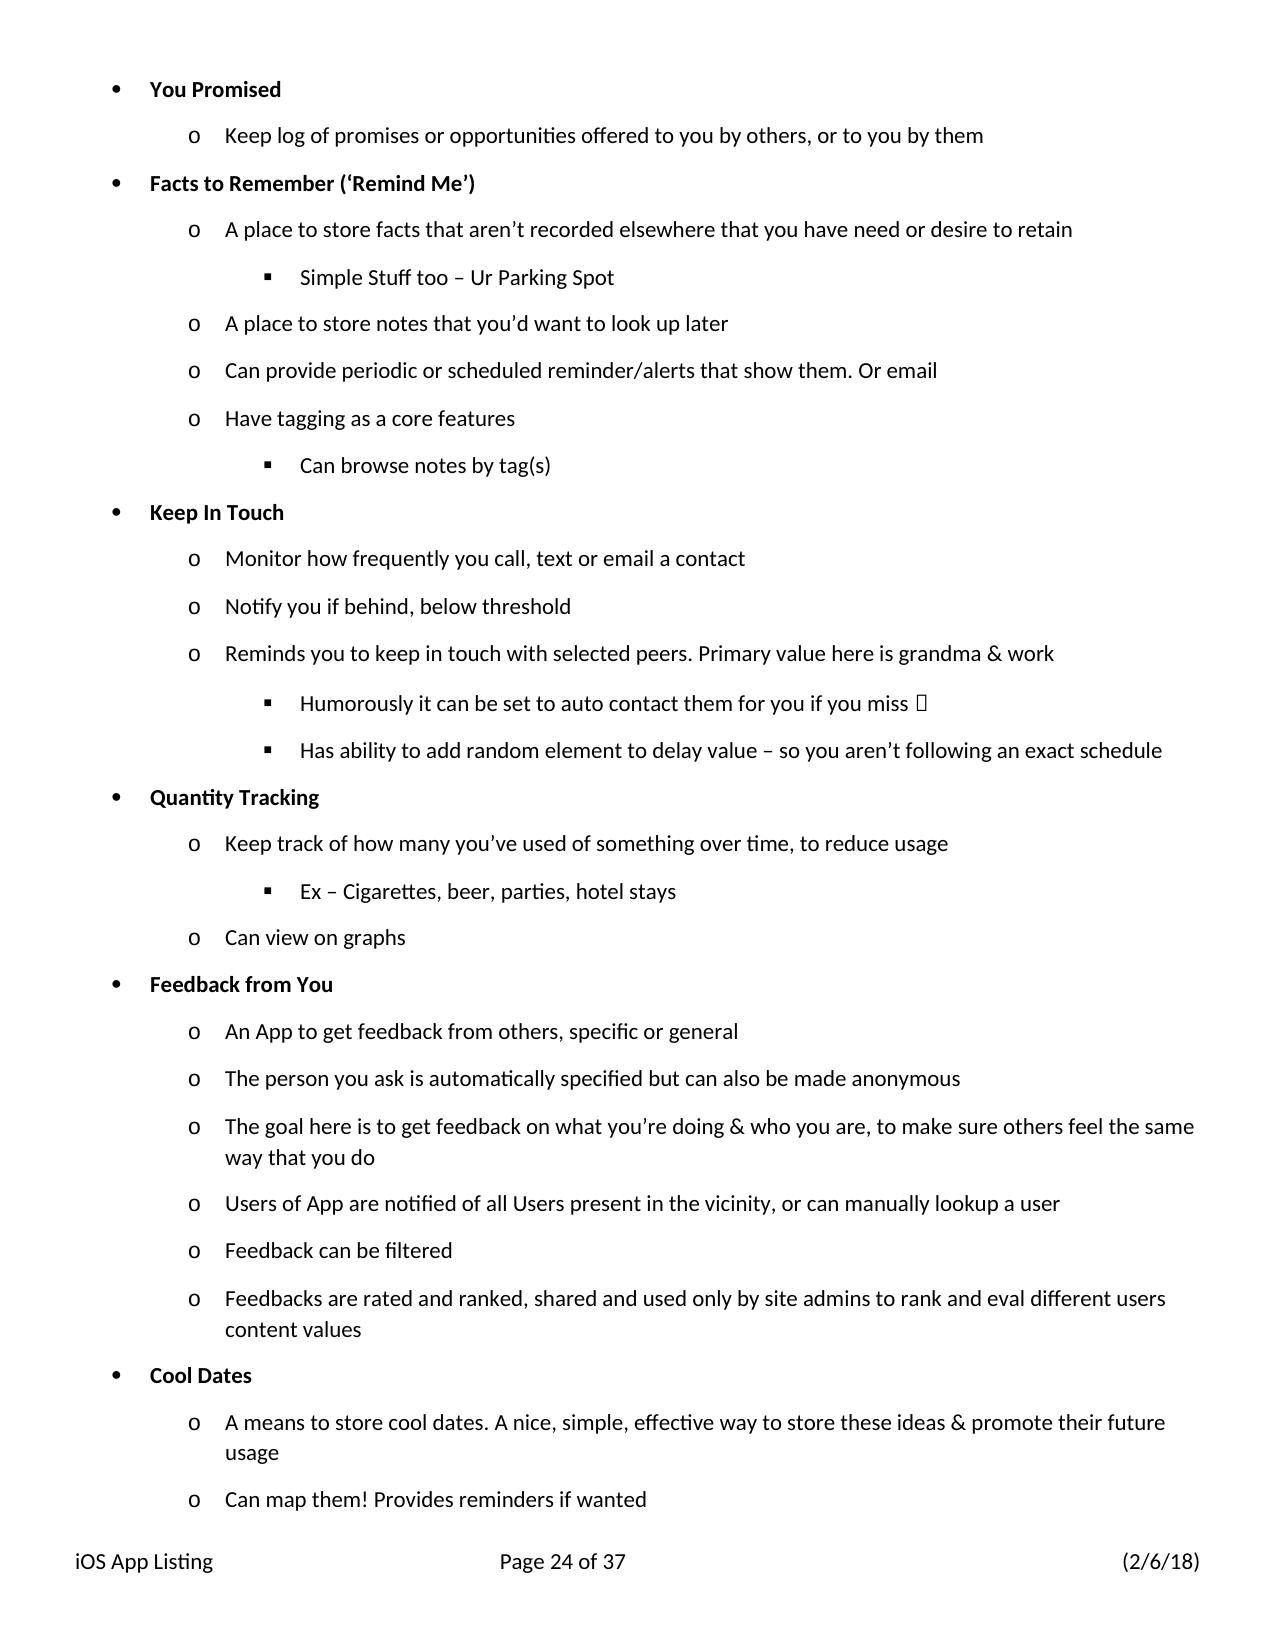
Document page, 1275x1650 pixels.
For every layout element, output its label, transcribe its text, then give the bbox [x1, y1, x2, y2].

list Ex – Cigarettes, beer, parties, hotel stays [262, 877, 1200, 905]
list Quantity Tracking [112, 783, 1200, 811]
list Monitor how frequently you call, text or email a contact [187, 544, 1200, 573]
list Reminds you to keep in touch with selected peers. Primary value here is grandma & work [187, 639, 1200, 668]
list The goal here is to get feedback on what you’re doing & who you are, to make sure others feel the same way that you do [187, 1112, 1200, 1171]
list Users of App are notified of all Users present in the vicinity, or can manually lookup a user [187, 1189, 1200, 1218]
list A place to store notes that you’d want to look up later [187, 309, 1200, 338]
list Notify you if behind, below threshold [187, 592, 1200, 621]
list A means to store cool dates. A nice, simple, effective way to store these ideas & promote their future usage [187, 1408, 1200, 1467]
list Keep track of how many you’ve used of something over time, to reduce usage [187, 829, 1200, 858]
list Feedbacks are rated and ranked, shared and used only by site admins to rank and eval different users content values [187, 1284, 1200, 1343]
list Feedback can be filtered [187, 1237, 1200, 1266]
list An App to get feedback from others, specific or general [187, 1017, 1200, 1046]
list Cool Dates [112, 1361, 1200, 1389]
list Can browse notes by tag(s) [262, 452, 1200, 479]
list A place to store facts that aren’t recorded elsewhere that you have need or desire to retain [187, 215, 1200, 244]
list Simple Stuff too – Ur Parking Spot [262, 263, 1200, 291]
list Humorously it can be set to auto contact them for you if you miss  [262, 687, 1200, 718]
list Can provide periodic or scheduled reminder/alerts that show them. Or email [187, 357, 1200, 386]
list Keep In Touch [112, 498, 1200, 526]
list Can view on graphs [187, 923, 1200, 952]
list Have tagging as a core features [187, 404, 1200, 433]
list Facts to Remember (‘Remind Me’) [112, 169, 1200, 197]
list The person you ask is automatically specified but can also be made anonymous [187, 1064, 1200, 1094]
list Feedback from You [112, 971, 1200, 999]
list Has ability to add random element to delay value – so you aren’t following an exact schedule [262, 737, 1200, 764]
list You Promised [112, 75, 1200, 103]
list Keep log of promises or opportunities offered to you by others, or to you by them [187, 121, 1200, 151]
list Can map them! Provides reminders if wanted [187, 1485, 1200, 1514]
